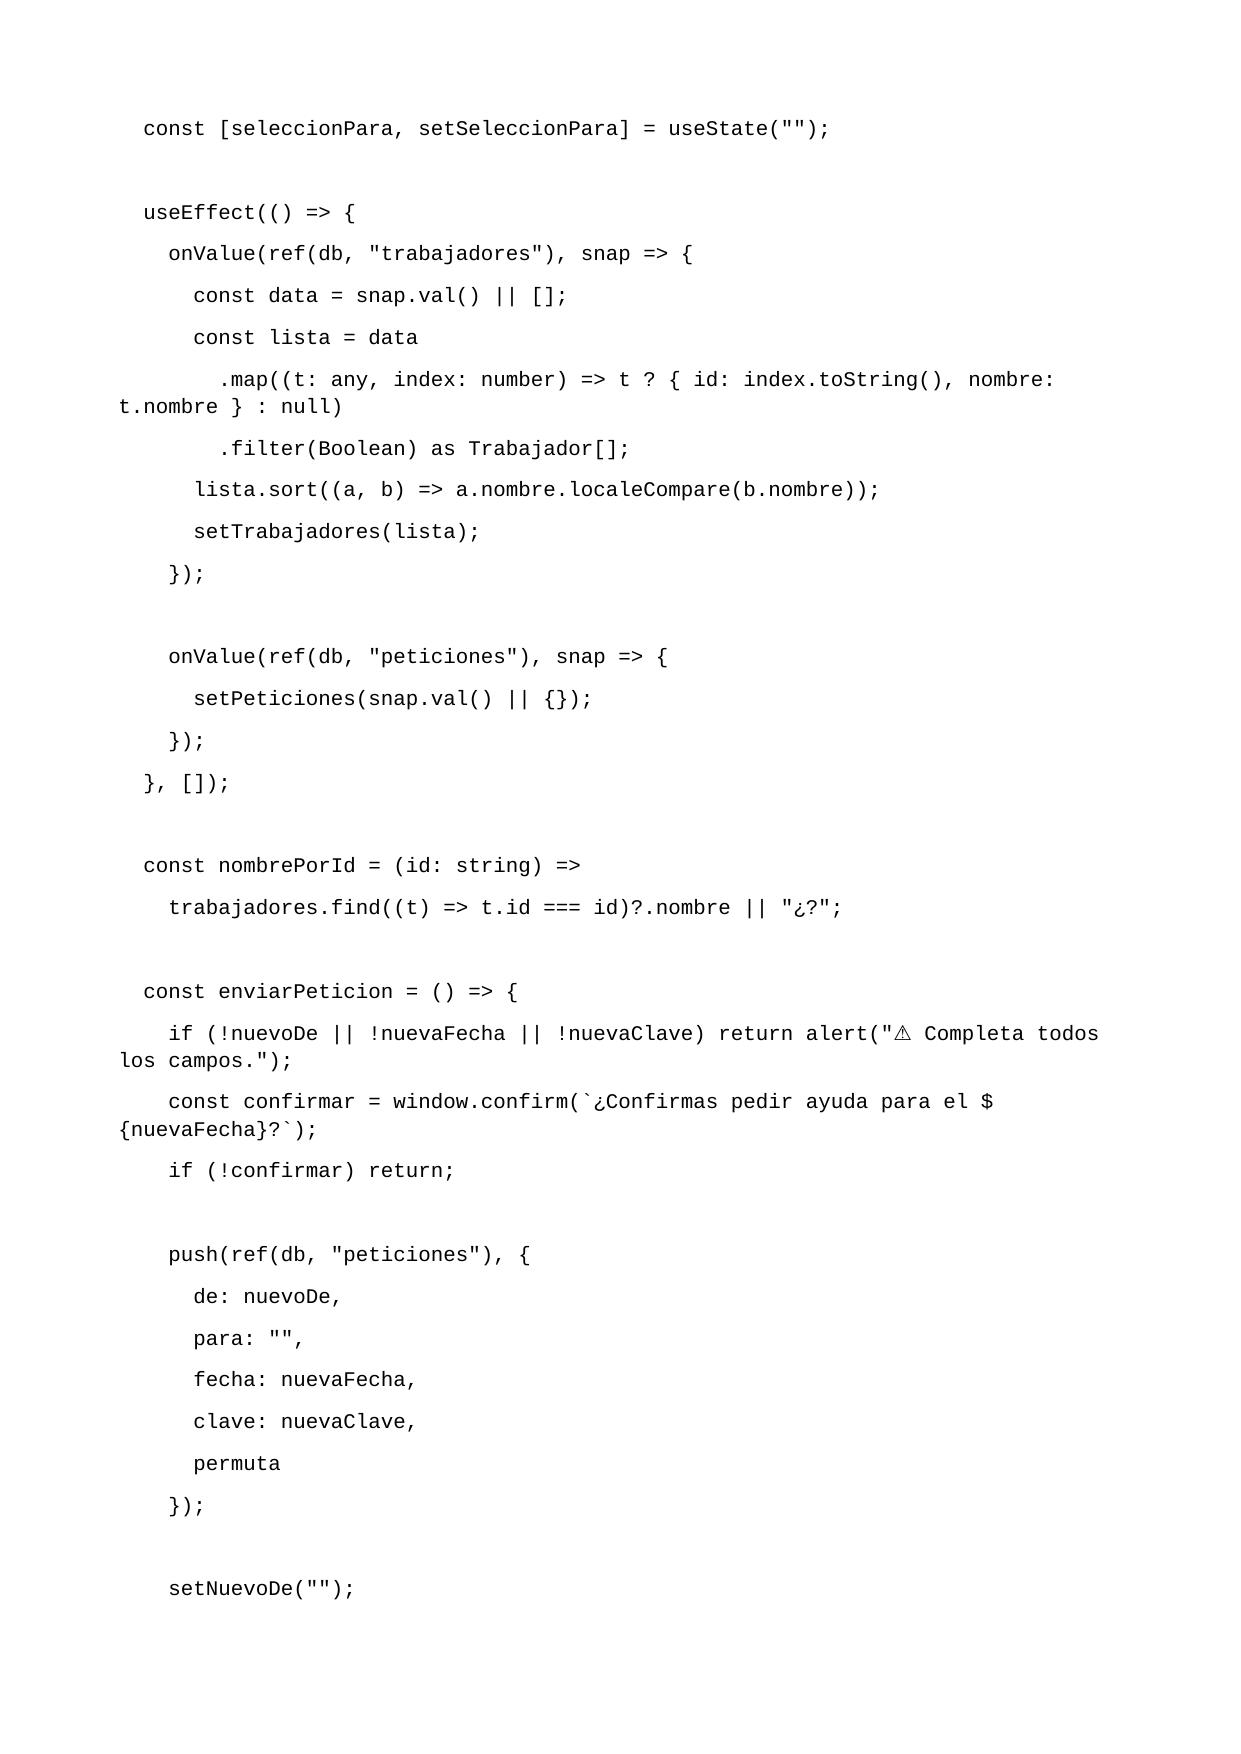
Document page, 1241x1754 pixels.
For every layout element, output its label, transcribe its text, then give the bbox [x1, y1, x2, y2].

text }, []); [118, 772, 1122, 796]
text lista.sort((a, b) => a.nombre.localeCompare(b.nombre)); [118, 479, 1122, 503]
text .map((t: any, index: number) => t ? { id: index.toString(), nombre: t.nombre } : null) [118, 369, 1122, 419]
text para: "", [118, 1327, 1122, 1351]
text const confirmar = window.confirm(`¿Confirmas pedir ayuda para el ${nuevaFecha}?`); [118, 1091, 1122, 1142]
text trabajadores.find((t) => t.id === id)?.nombre || "¿?"; [118, 897, 1122, 921]
text const enviarPeticion = () => { [118, 981, 1122, 1004]
text .filter(Boolean) as Trabajador[]; [118, 438, 1122, 461]
text const nombrePorId = (id: string) => [118, 855, 1122, 879]
text setNuevoDe(""); [118, 1578, 1122, 1602]
text if (!nuevoDe || !nuevaFecha || !nuevaClave) return alert("⚠️ Completa todos los campos."); [118, 1022, 1122, 1073]
text permuta [118, 1453, 1122, 1476]
text fecha: nuevaFecha, [118, 1369, 1122, 1393]
text }); [118, 1494, 1122, 1518]
text clave: nuevaClave, [118, 1411, 1122, 1435]
text setPeticiones(snap.val() || {}); [118, 688, 1122, 712]
text }); [118, 563, 1122, 587]
text if (!confirmar) return; [118, 1160, 1122, 1184]
text push(ref(db, "peticiones"), { [118, 1244, 1122, 1268]
text de: nuevoDe, [118, 1286, 1122, 1309]
text const data = snap.val() || []; [118, 285, 1122, 309]
text onValue(ref(db, "trabajadores"), snap => { [118, 243, 1122, 267]
text const [seleccionPara, setSeleccionPara] = useState(""); [118, 118, 1122, 142]
text onValue(ref(db, "peticiones"), snap => { [118, 647, 1122, 670]
text setTrabajadores(lista); [118, 521, 1122, 545]
text const lista = data [118, 327, 1122, 351]
text useEffect(() => { [118, 202, 1122, 225]
text }); [118, 730, 1122, 754]
